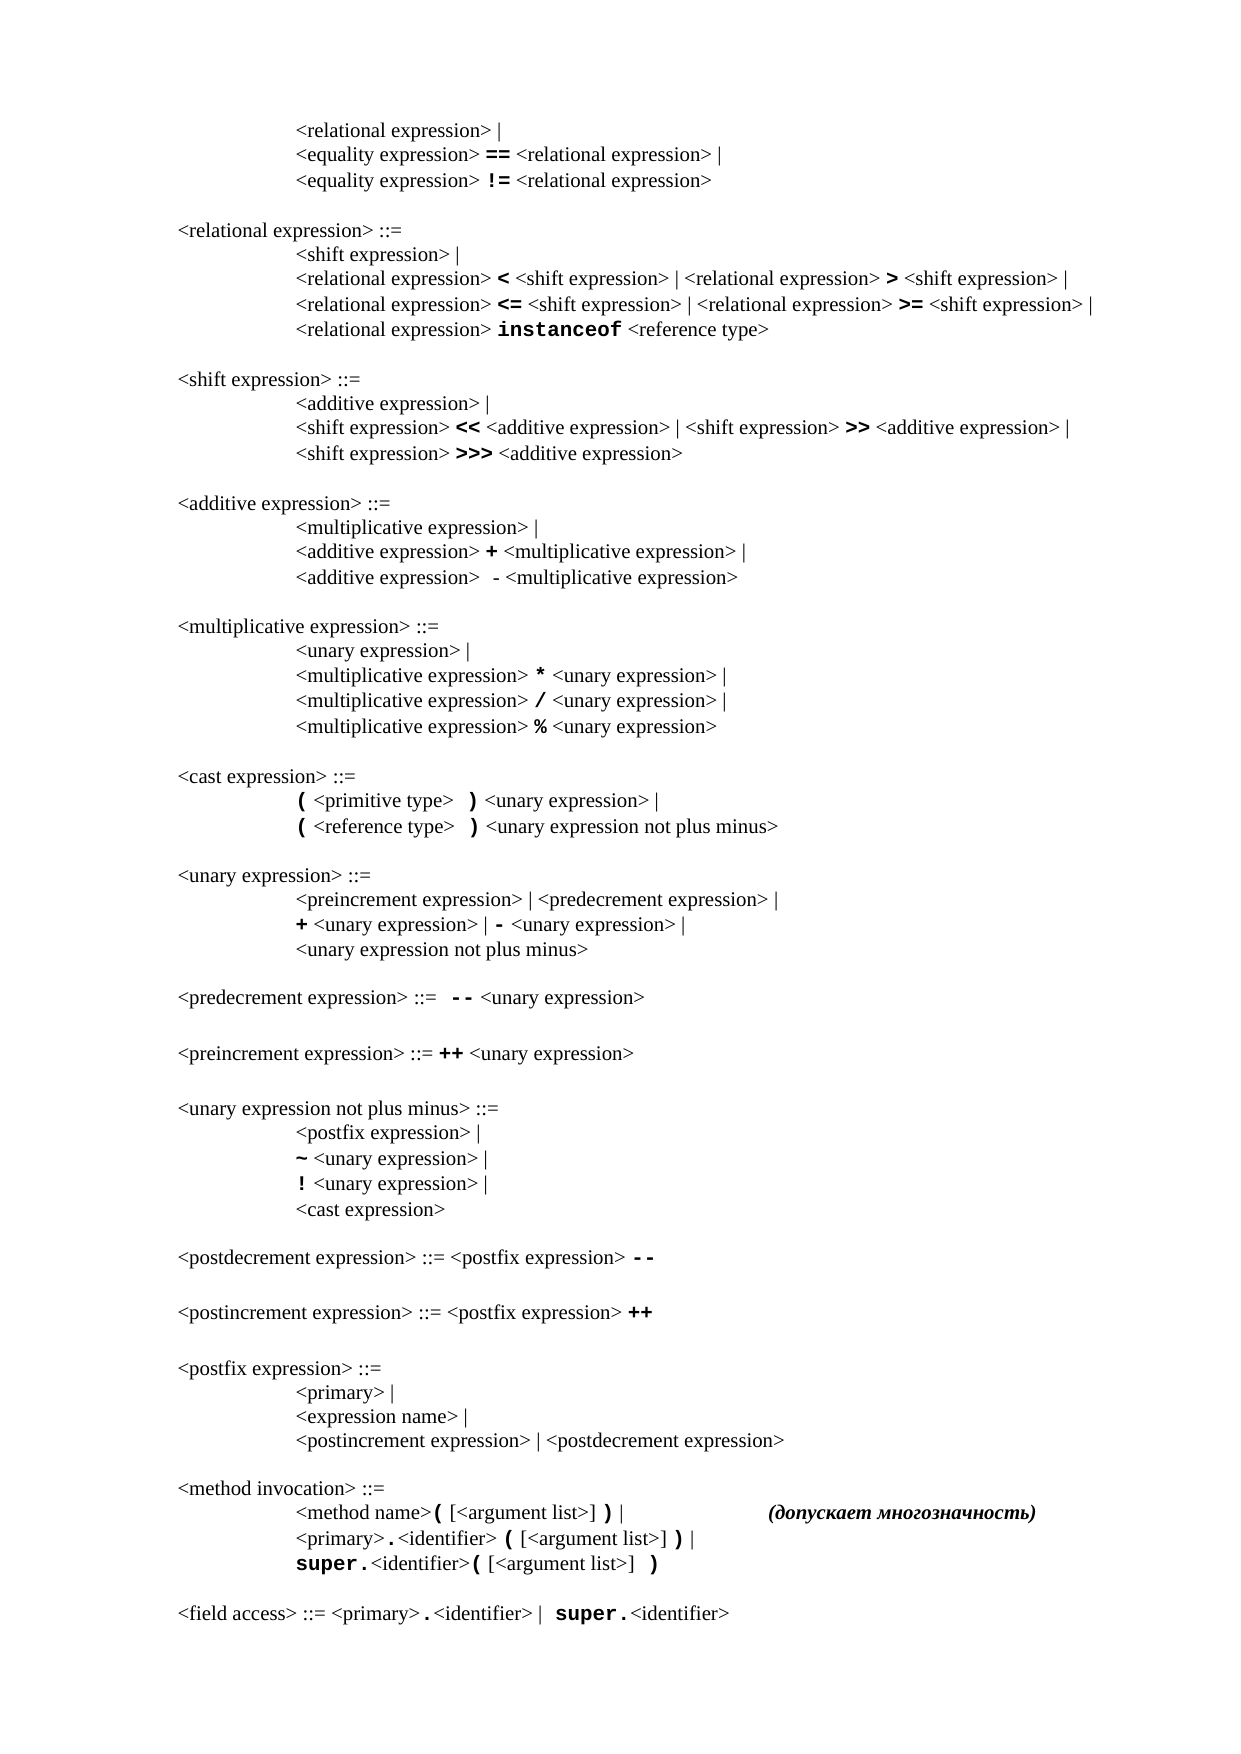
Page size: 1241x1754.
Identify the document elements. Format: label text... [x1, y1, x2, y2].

list <postfix expression> | [177, 1120, 1122, 1146]
list <relational expression> ::= [177, 218, 1122, 242]
list ( <reference type> ) <unary expression not plus minus> [177, 813, 1122, 839]
list <method name>( [<argument list>] ) | (допускает многозначность) [177, 1500, 1122, 1526]
list super.<identifier>( [<argument list>] ) [177, 1551, 1122, 1577]
list <unary expression> | [177, 638, 1122, 662]
list <field access> ::= <primary>.<identifier> | super.<identifier> [177, 1601, 1122, 1627]
list <relational expression> | [177, 118, 1122, 142]
list <postincrement expression> | <postdecrement expression> [177, 1428, 1122, 1452]
list <relational expression> < <shift expression> | <relational expression> > <shift expression> | [177, 266, 1122, 292]
list <equality expression> != <relational expression> [177, 168, 1122, 194]
list <postdecrement expression> ::= <postfix expression> -- [177, 1245, 1122, 1271]
list <additive expression> - <multiplicative expression> [177, 564, 1122, 590]
list <multiplicative expression> % <unary expression> [177, 714, 1122, 740]
list <shift expression> << <additive expression> | <shift expression> >> <additive expression> | [177, 415, 1122, 441]
list <cast expression> ::= [177, 764, 1122, 788]
list <shift expression> >>> <additive expression> [177, 441, 1122, 467]
list ~ <unary expression> | [177, 1146, 1122, 1171]
list <multiplicative expression> ::= [177, 614, 1122, 638]
list <relational expression> <= <shift expression> | <relational expression> >= <shift expression> | [177, 292, 1122, 317]
list <preincrement expression> ::= ++ <unary expression> [177, 1041, 1122, 1066]
list <multiplicative expression> | [177, 515, 1122, 539]
list ( <primitive type> ) <unary expression> | [177, 788, 1122, 813]
list <predecrement expression> ::= -- <unary expression> [177, 985, 1122, 1011]
list <expression name> | [177, 1404, 1122, 1428]
list <cast expression> [177, 1197, 1122, 1221]
list + <unary expression> | - <unary expression> | [177, 911, 1122, 937]
list <primary> | [177, 1379, 1122, 1404]
list ! <unary expression> | [177, 1171, 1122, 1197]
list <unary expression> ::= [177, 863, 1122, 887]
list <postincrement expression> ::= <postfix expression> ++ [177, 1300, 1122, 1326]
list <shift expression> | [177, 242, 1122, 266]
list <postfix expression> ::= [177, 1356, 1122, 1379]
list <unary expression not plus minus> [177, 937, 1122, 961]
list <primary>.<identifier> ( [<argument list>] ) | [177, 1526, 1122, 1551]
list <equality expression> == <relational expression> | [177, 142, 1122, 168]
list <additive expression> ::= [177, 491, 1122, 515]
list <preincrement expression> | <predecrement expression> | [177, 887, 1122, 911]
list <additive expression> + <multiplicative expression> | [177, 539, 1122, 564]
list <multiplicative expression> / <unary expression> | [177, 688, 1122, 714]
list <shift expression> ::= [177, 367, 1122, 391]
list <additive expression> | [177, 391, 1122, 415]
list <multiplicative expression> * <unary expression> | [177, 662, 1122, 688]
list <method invocation> ::= [177, 1476, 1122, 1500]
list <unary expression not plus minus> ::= [177, 1096, 1122, 1120]
list <relational expression> instanceof <reference type> [177, 317, 1122, 343]
